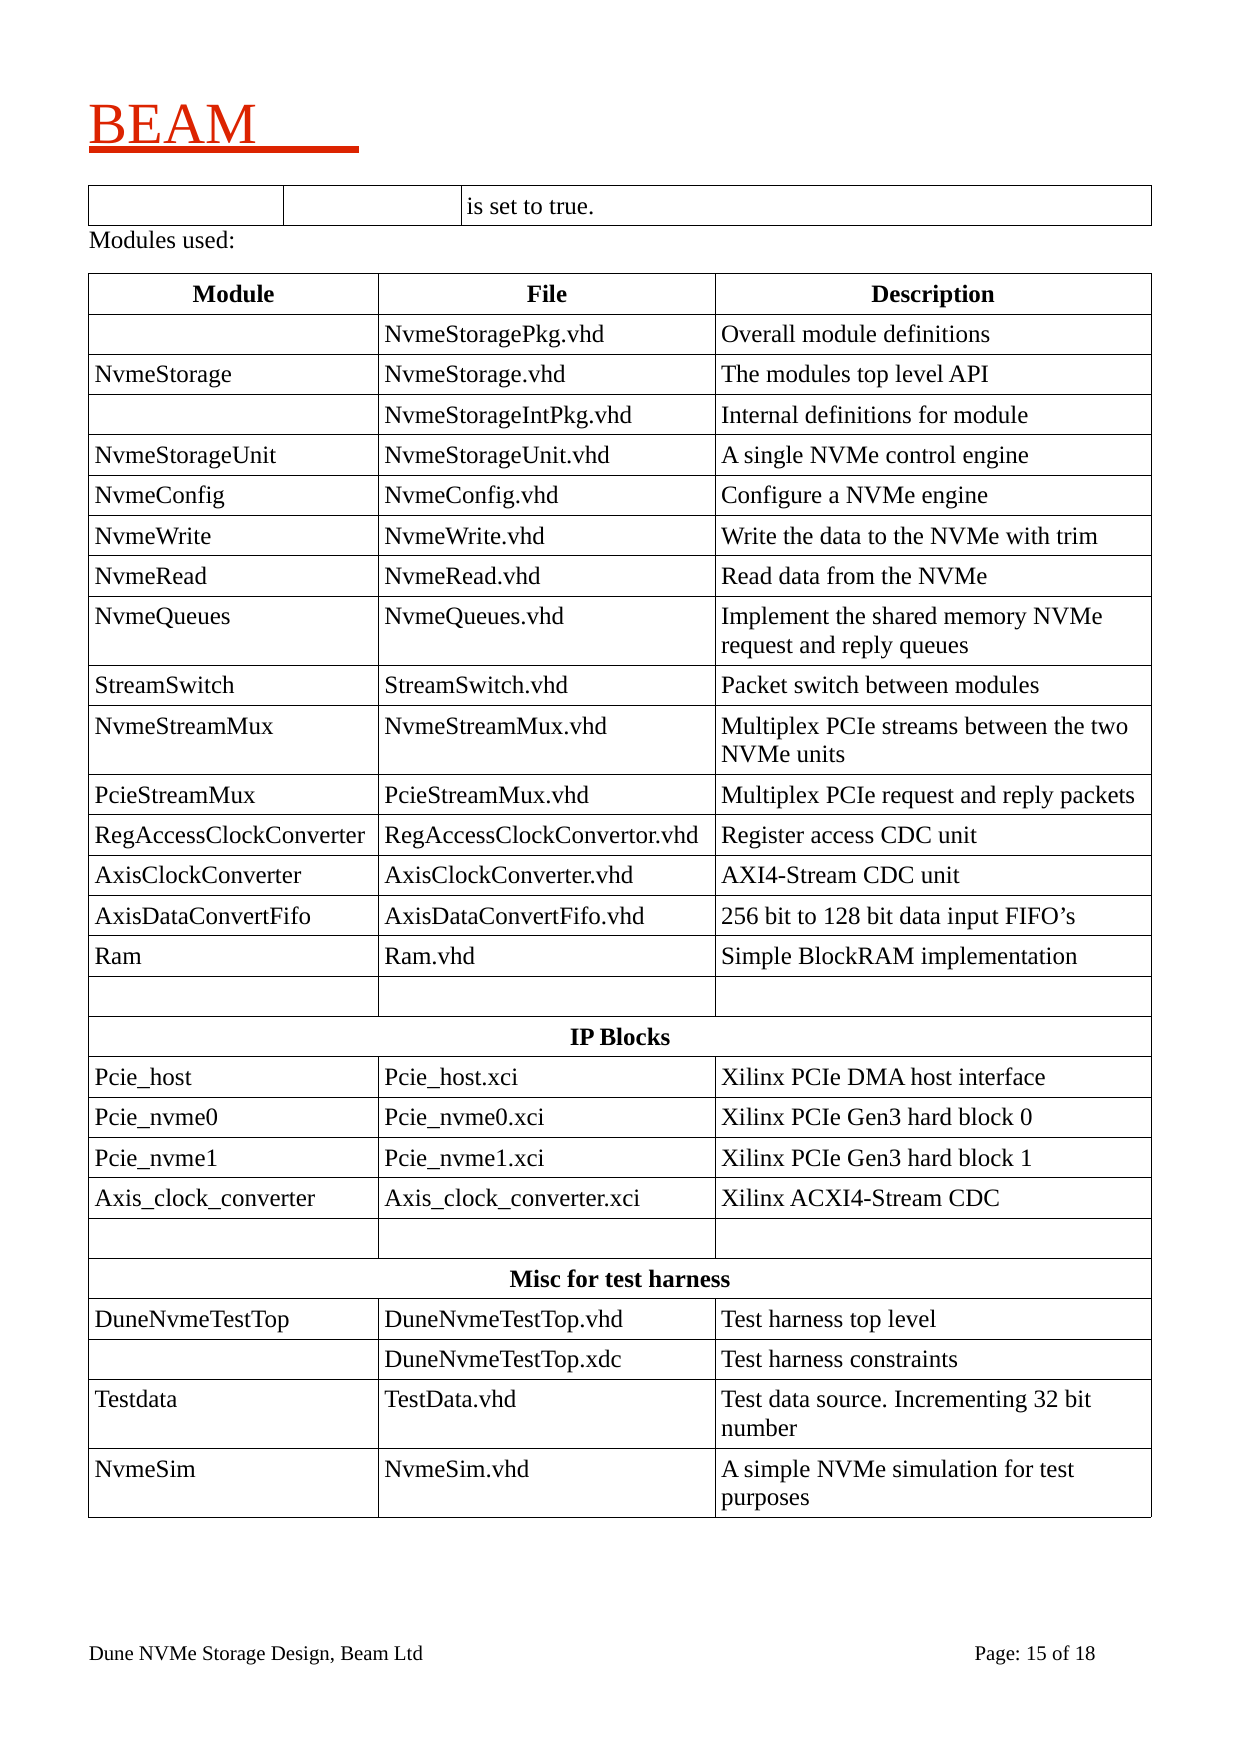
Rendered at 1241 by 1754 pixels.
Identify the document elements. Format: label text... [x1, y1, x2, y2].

table_cell Pcie_host.xci [379, 1057, 715, 1097]
table_cell Xilinx PCIe Gen3 hard block 0 [716, 1098, 1151, 1137]
table_cell Xilinx PCIe Gen3 hard block 1 [716, 1138, 1151, 1177]
table_cell NvmeWrite.vhd [379, 516, 715, 555]
table_cell Simple BlockRAM implementation [716, 936, 1151, 976]
table_cell [89, 315, 378, 354]
table_cell Multiplex PCIe request and reply packets [716, 775, 1151, 814]
table_cell [716, 1219, 1151, 1258]
table_cell [89, 1340, 378, 1379]
table_cell Misc for test harness [89, 1259, 1151, 1298]
table_cell NvmeConfig [89, 476, 378, 515]
table_cell Ram [89, 936, 378, 976]
table_cell NvmeConfig.vhd [379, 476, 715, 515]
table_cell TestData.vhd [379, 1380, 715, 1448]
table_cell A single NVMe control engine [716, 435, 1151, 475]
table_cell Pcie_host [89, 1057, 378, 1097]
table_cell [89, 186, 283, 225]
table_cell Xilinx ACXI4-Stream CDC [716, 1178, 1151, 1217]
table_cell Axis_clock_converter.xci [379, 1178, 715, 1217]
table_cell Axis_clock_converter [89, 1178, 378, 1217]
table_cell RegAccessClockConvertor.vhd [379, 815, 715, 855]
table_cell AxisDataConvertFifo.vhd [379, 896, 715, 935]
table_cell NvmeRead [89, 556, 378, 596]
table_cell NvmeStreamMux.vhd [379, 706, 715, 774]
table_cell Register access CDC unit [716, 815, 1151, 855]
table_cell [379, 1219, 715, 1258]
table_cell NvmeStorageIntPkg.vhd [379, 395, 715, 434]
table_cell Multiplex PCIe streams between the two NVMe units [716, 706, 1151, 774]
table_cell Xilinx PCIe DMA host interface [716, 1057, 1151, 1097]
table_cell Overall module definitions [716, 315, 1151, 354]
table_cell A simple NVMe simulation for test purposes [716, 1449, 1151, 1517]
table_cell DuneNvmeTestTop [89, 1299, 378, 1338]
table_cell DuneNvmeTestTop.vhd [379, 1299, 715, 1338]
table_cell StreamSwitch.vhd [379, 666, 715, 705]
table_cell [379, 977, 715, 1016]
table_cell Configure a NVMe engine [716, 476, 1151, 515]
table_cell is set to true. [462, 186, 1151, 225]
table_cell IP Blocks [89, 1017, 1151, 1056]
table_cell NvmeSim [89, 1449, 378, 1517]
table_cell [716, 977, 1151, 1016]
table_cell NvmeStorage.vhd [379, 355, 715, 394]
table_cell Write the data to the NVMe with trim [716, 516, 1151, 555]
table_cell Internal definitions for module [716, 395, 1151, 434]
table_cell Implement the shared memory NVMe request and reply queues [716, 597, 1151, 665]
table_cell NvmeStorageUnit.vhd [379, 435, 715, 475]
table_cell Test harness top level [716, 1299, 1151, 1338]
table_header File [379, 274, 715, 313]
table_cell [284, 186, 461, 225]
table_cell PcieStreamMux [89, 775, 378, 814]
table_cell DuneNvmeTestTop.xdc [379, 1340, 715, 1379]
table_cell AxisDataConvertFifo [89, 896, 378, 935]
table_cell NvmeStorage [89, 355, 378, 394]
text Modules used: [88, 226, 1152, 254]
table_cell NvmeStoragePkg.vhd [379, 315, 715, 354]
table_cell NvmeSim.vhd [379, 1449, 715, 1517]
table_cell NvmeRead.vhd [379, 556, 715, 596]
table_cell Ram.vhd [379, 936, 715, 976]
table_cell NvmeStreamMux [89, 706, 378, 774]
table_cell [89, 1219, 378, 1258]
table_cell Pcie_nvme0 [89, 1098, 378, 1137]
table_cell AxisClockConverter [89, 856, 378, 895]
table_cell Packet switch between modules [716, 666, 1151, 705]
table_header Description [716, 274, 1151, 313]
table_cell NvmeStorageUnit [89, 435, 378, 475]
table_cell Pcie_nvme1.xci [379, 1138, 715, 1177]
table_cell PcieStreamMux.vhd [379, 775, 715, 814]
table_cell AxisClockConverter.vhd [379, 856, 715, 895]
table_cell The modules top level API [716, 355, 1151, 394]
table_cell StreamSwitch [89, 666, 378, 705]
table_cell Pcie_nvme1 [89, 1138, 378, 1177]
table_cell [89, 977, 378, 1016]
table_cell Testdata [89, 1380, 378, 1448]
table_cell RegAccessClockConverter [89, 815, 378, 855]
table_header Module [89, 274, 378, 313]
table_cell NvmeQueues [89, 597, 378, 665]
table_cell 256 bit to 128 bit data input FIFO’s [716, 896, 1151, 935]
table_cell [89, 395, 378, 434]
table_cell NvmeQueues.vhd [379, 597, 715, 665]
table_cell Read data from the NVMe [716, 556, 1151, 596]
table_cell Pcie_nvme0.xci [379, 1098, 715, 1137]
table_cell Test data source. Incrementing 32 bit number [716, 1380, 1151, 1448]
table_cell AXI4-Stream CDC unit [716, 856, 1151, 895]
table_cell NvmeWrite [89, 516, 378, 555]
table_cell Test harness constraints [716, 1340, 1151, 1379]
